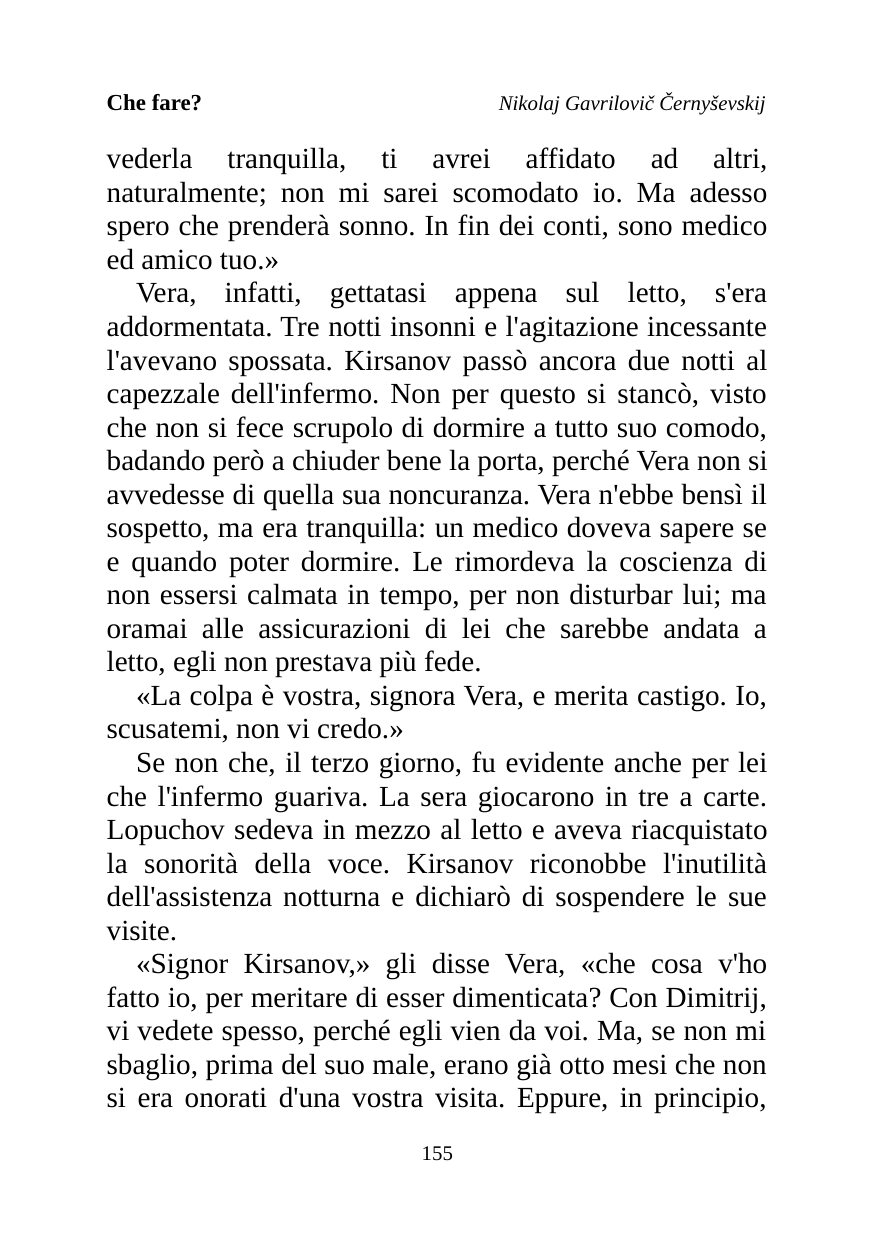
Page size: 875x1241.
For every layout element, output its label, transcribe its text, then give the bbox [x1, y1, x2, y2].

text «Signor Kirsanov,» gli disse Vera, «che cosa v'ho fatto io, per meritare di esser dimenticata? Con Dimitrij, vi vedete spesso, perché egli vien da voi. Ma, se non mi sbaglio, prima del suo male, erano già otto mesi che non si era onorati d'una vostra visita. Eppure, in principio, [106, 946, 768, 1114]
text «La colpa è vostra, signora Vera, e merita castigo. Io, scusatemi, non vi credo.» [106, 678, 768, 745]
text Se non che, il terzo giorno, fu evidente anche per lei che l'infermo guariva. La sera giocarono in tre a carte. Lopuchov sedeva in mezzo al letto e aveva riacquistato la sonorità della voce. Kirsanov riconobbe l'inutilità dell'assistenza notturna e dichiarò di sospendere le sue visite. [106, 745, 768, 946]
text vederla tranquilla, ti avrei affidato ad altri, naturalmente; non mi sarei scomodato io. Ma adesso spero che prenderà sonno. In fin dei conti, sono medico ed amico tuo.» [106, 141, 768, 276]
text Vera, infatti, gettatasi appena sul letto, s'era addormentata. Tre notti insonni e l'agitazione incessante l'avevano spossata. Kirsanov passò ancora due notti al capezzale dell'infermo. Non per questo si stancò, visto che non si fece scrupolo di dormire a tutto suo comodo, badando però a chiuder bene la porta, perché Vera non si avvedesse di quella sua noncuranza. Vera n'ebbe bensì il sospetto, ma era tranquilla: un medico doveva sapere se e quando poter dormire. Le rimordeva la coscienza di non essersi calmata in tempo, per non disturbar lui; ma oramai alle assicurazioni di lei che sarebbe andata a letto, egli non prestava più fede. [106, 276, 768, 678]
